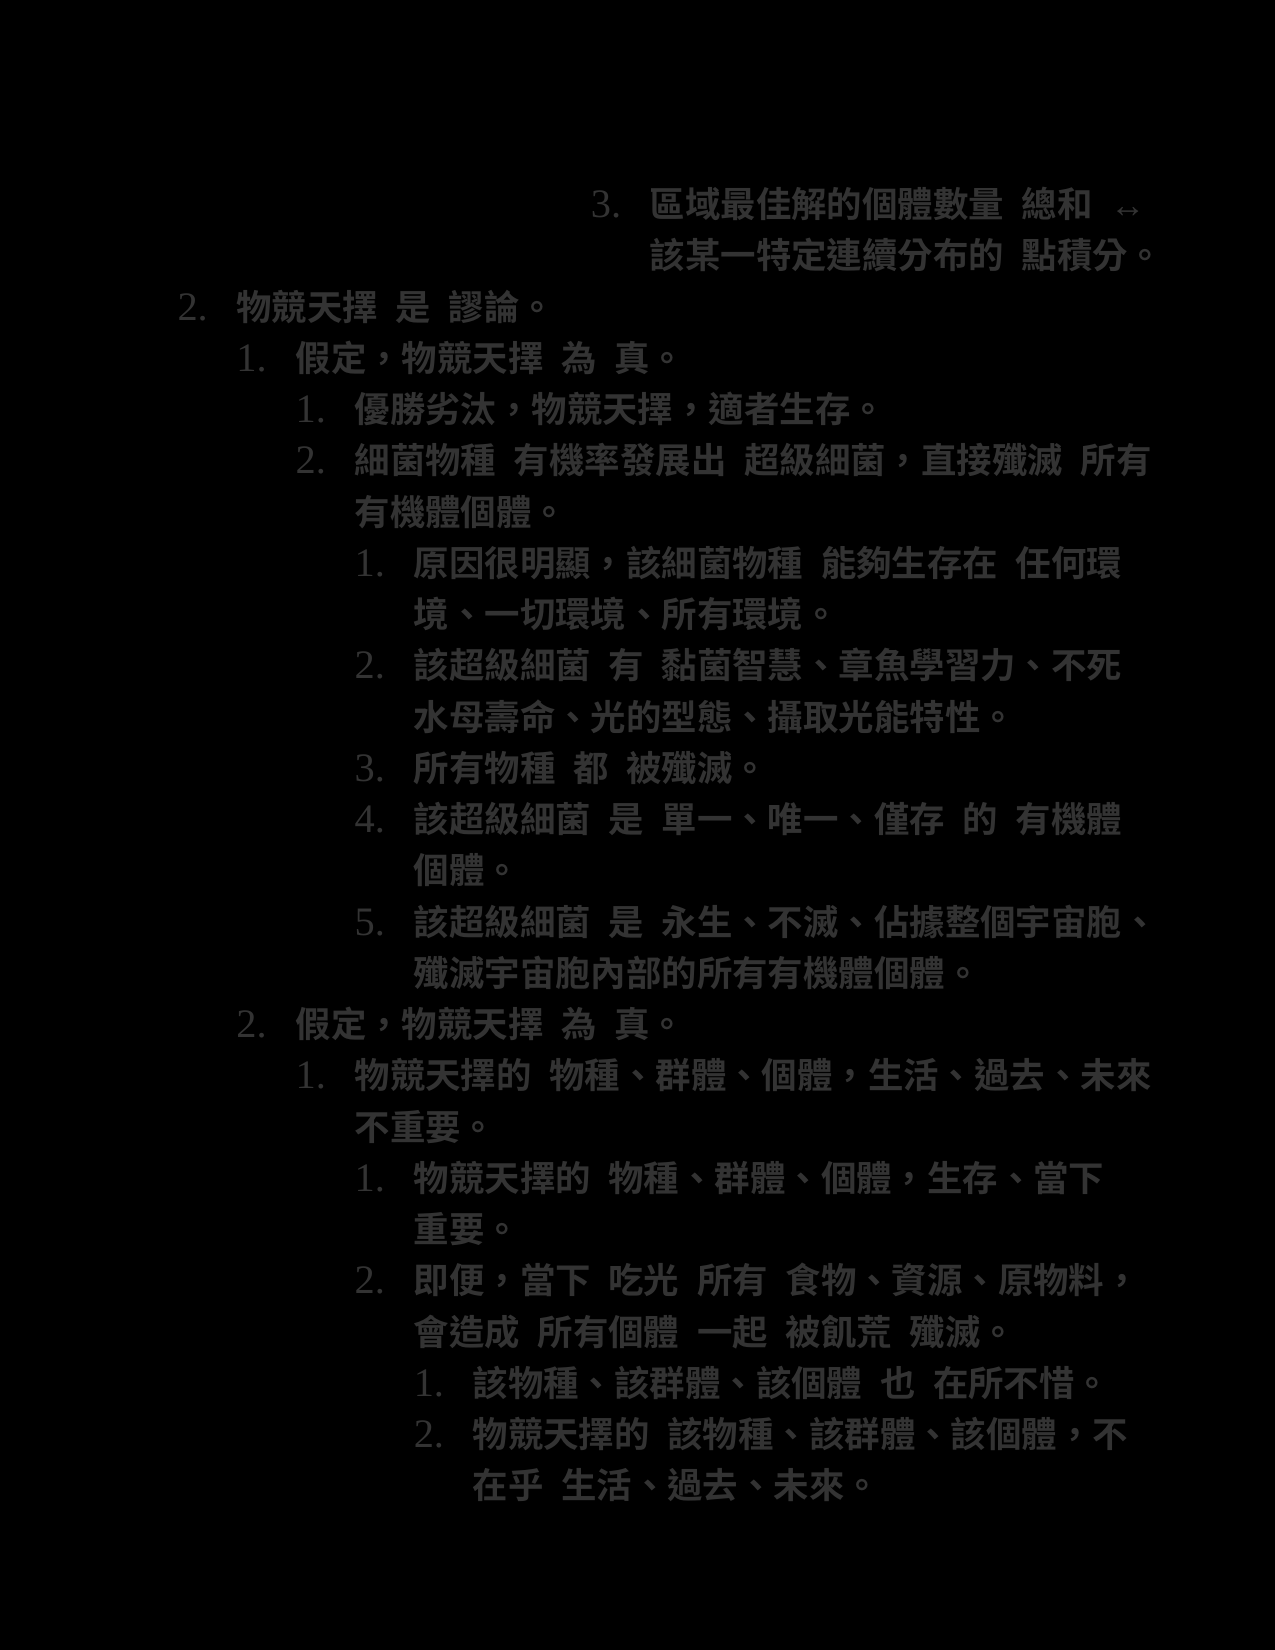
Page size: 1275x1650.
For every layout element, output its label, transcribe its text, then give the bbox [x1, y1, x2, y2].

list 區域最佳解的個體數量 總和 ↔ 該某一特定連續分布的 點積分。 [591, 176, 1157, 279]
list 物競天擇的 該物種、該群體、該個體，不在乎 生活、過去、未來。 [413, 1406, 1157, 1509]
list 物競天擇 是 謬論。 [177, 279, 1157, 330]
list 假定，物競天擇 為 真。 [236, 330, 1157, 381]
list 該超級細菌 是 單一、唯一、僅存 的 有機體個體。 [354, 791, 1157, 894]
list 所有物種 都 被殲滅。 [354, 740, 1157, 791]
list 該超級細菌 是 永生、不滅、佔據整個宇宙胞、殲滅宇宙胞內部的所有有機體個體。 [354, 894, 1157, 996]
list 即便，當下 吃光 所有 食物、資源、原物料，會造成 所有個體 一起 被飢荒 殲滅。 [354, 1253, 1157, 1355]
list 假定，物競天擇 為 真。 [236, 996, 1157, 1048]
list 物競天擇的 物種、群體、個體，生活、過去、未來 不重要。 [295, 1048, 1157, 1150]
list 細菌物種 有機率發展出 超級細菌，直接殲滅 所有 有機體個體。 [295, 433, 1157, 535]
list 原因很明顯，該細菌物種 能夠生存在 任何環境、一切環境、所有環境。 [354, 535, 1157, 638]
list 該物種、該群體、該個體 也 在所不惜。 [413, 1355, 1157, 1406]
list 物競天擇的 物種、群體、個體，生存、當下 重要。 [354, 1150, 1157, 1253]
list 優勝劣汰，物競天擇，適者生存。 [295, 381, 1157, 433]
list 該超級細菌 有 黏菌智慧、章魚學習力、不死水母壽命、光的型態、攝取光能特性。 [354, 638, 1157, 740]
